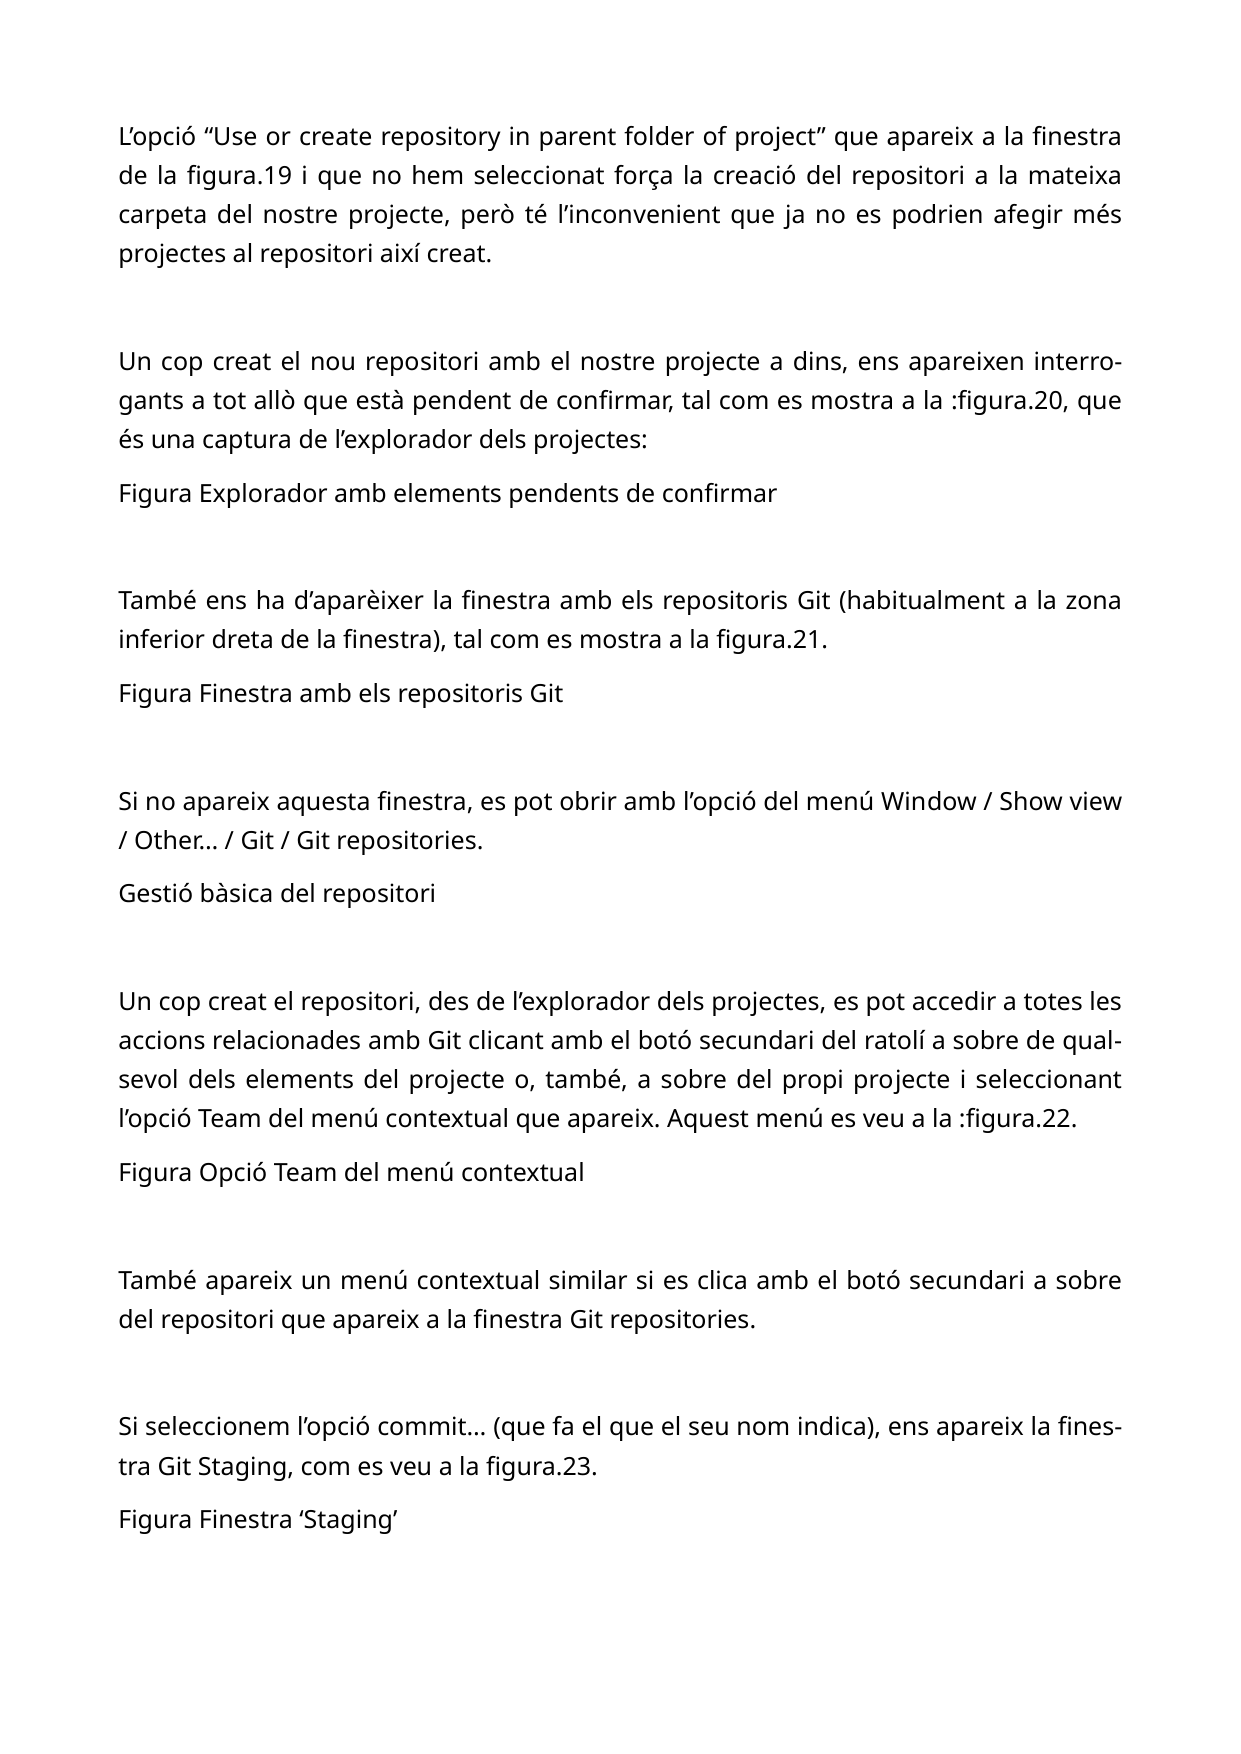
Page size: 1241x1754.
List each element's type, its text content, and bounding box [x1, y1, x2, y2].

text Si no apa­reix aquesta fines­tra, es pot obrir amb l’opció del menú Win­dow / Show view / Other… / Git / Git repo­si­to­ries. [118, 783, 1122, 856]
text Un cop creat el repo­si­tori, des de l’explo­ra­dor dels pro­jec­tes, es pot acce­dir a totes les acci­ons rela­ci­o­na­des amb Git cli­cant amb el botó secun­dari del ratolí a sobre de qual­se­vol dels ele­ments del pro­jecte o, també, a sobre del propi pro­jecte i selec­ci­o­nant l’opció Team del menú con­tex­tual que apa­reix. Aquest menú es veu a la :figura.22. [118, 983, 1122, 1135]
text També ens ha d’apa­rèi­xer la fines­tra amb els repo­si­to­ris Git (habi­tu­al­ment a la zona infe­rior dreta de la fines­tra), tal com es mos­tra a la figura.21. [118, 583, 1122, 656]
text Figura Opció Team del menú con­tex­tual [118, 1155, 1122, 1189]
text Si selec­ci­o­nem l’opció com­mit… (que fa el que el seu nom indica), ens apa­reix la fines­tra Git Sta­ging, com es veu a la figura.23. [118, 1409, 1122, 1482]
text Ges­tió bàsica del repo­si­tori [118, 876, 1122, 910]
text Figura Fines­tra ‘Sta­ging’ [118, 1502, 1122, 1536]
text També apa­reix un menú con­tex­tual simi­lar si es clica amb el botó secun­dari a sobre del repo­si­tori que apa­reix a la fines­tra Git repo­si­to­ries. [118, 1262, 1122, 1336]
text Figura Fines­tra amb els repo­si­to­ris Git [118, 676, 1122, 710]
text L’opció “Use or cre­ate repo­si­tory in parent fol­der of pro­ject” que apa­reix a la fines­tra de la figura.19 i que no hem selec­ci­o­nat força la cre­a­ció del repo­si­tori a la mateixa car­peta del nos­tre pro­jecte, però té l’incon­ve­ni­ent que ja no es podrien afe­gir més pro­jec­tes al repo­si­tori així creat. [118, 118, 1122, 270]
text Figura Explo­ra­dor amb ele­ments pen­dents de con­fir­mar [118, 475, 1122, 509]
text Un cop creat el nou repo­si­tori amb el nos­tre pro­jecte a dins, ens apa­rei­xen inter­ro­gants a tot allò que està pen­dent de con­fir­mar, tal com es mos­tra a la :figura.20, que és una cap­tura de l’explo­ra­dor dels pro­jec­tes: [118, 343, 1122, 456]
